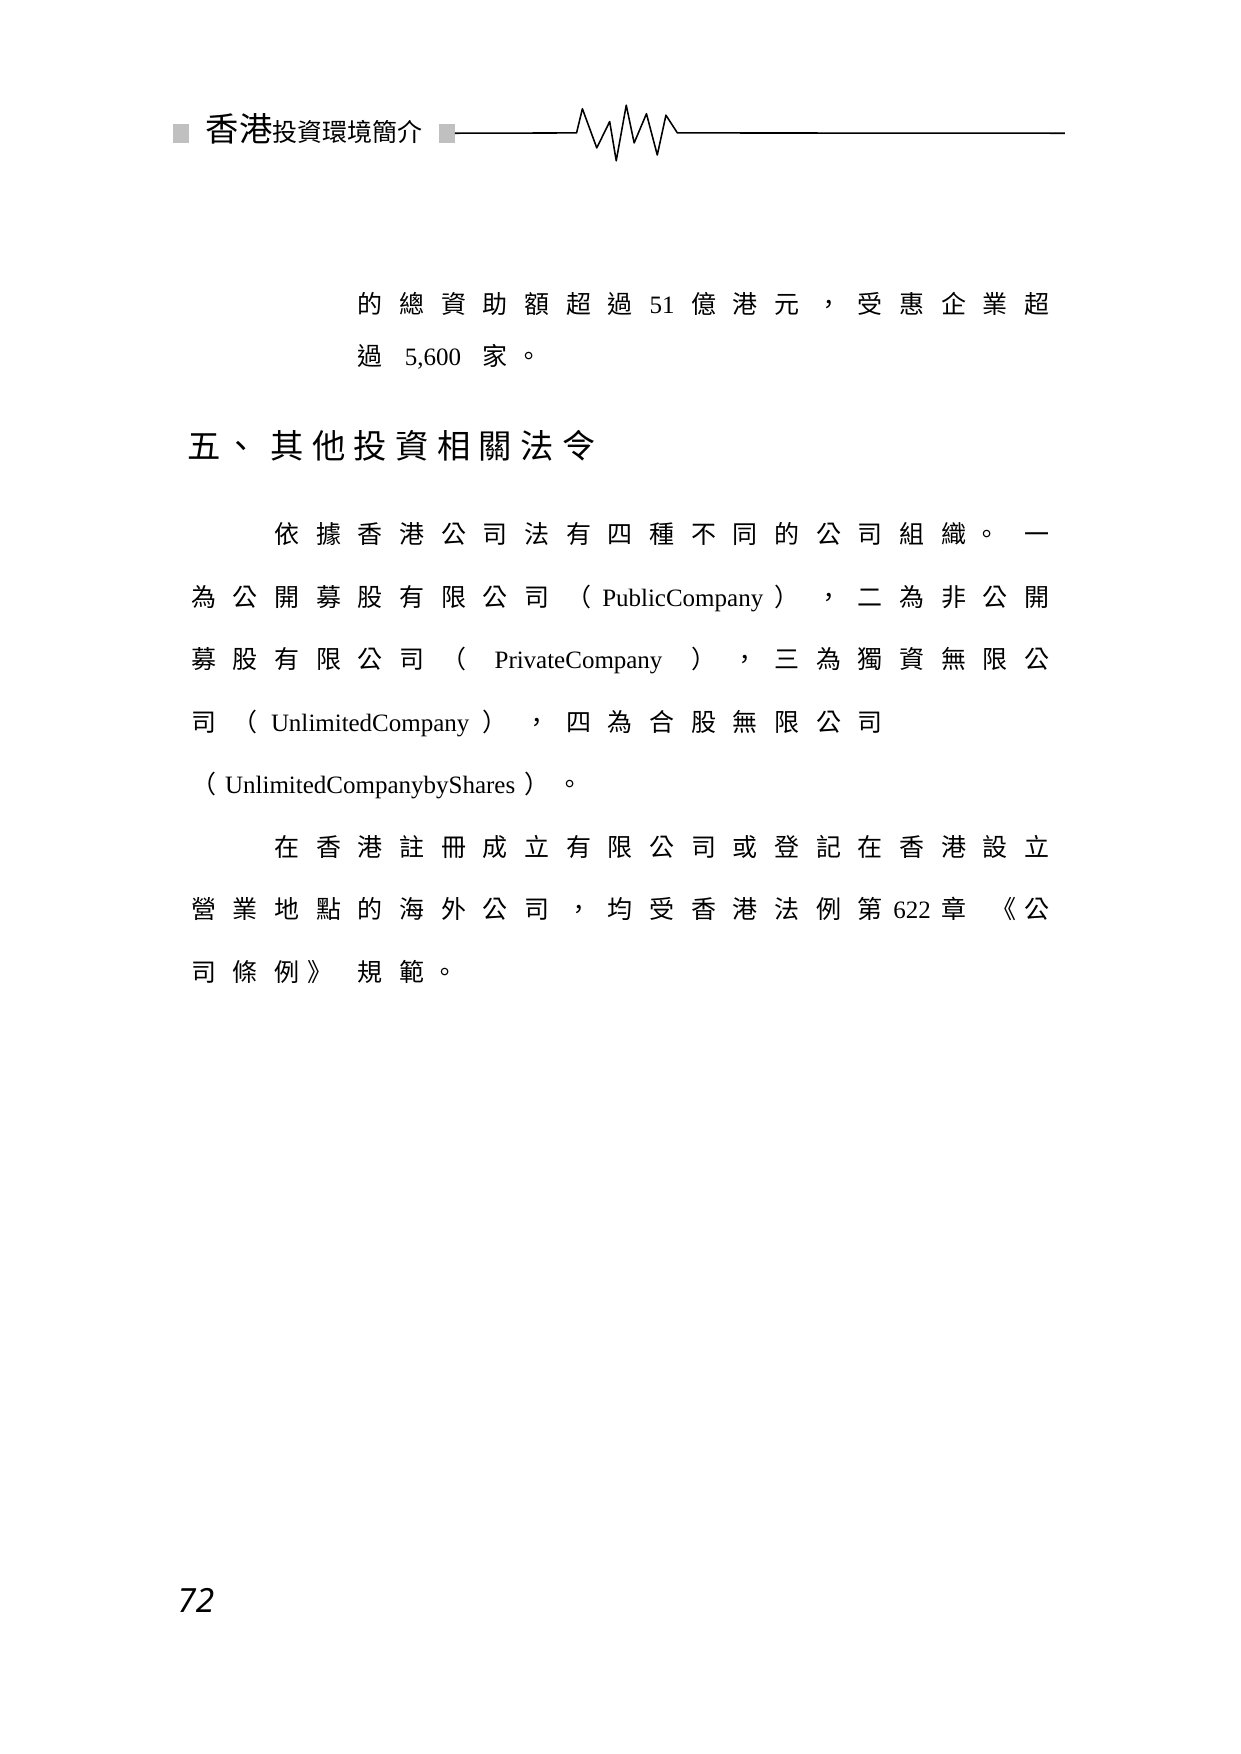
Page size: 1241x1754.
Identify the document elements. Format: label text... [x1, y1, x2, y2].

text 的總資助額超過51億港元，受惠企業超過5,600家。 [330, 250, 1058, 375]
text 在香港註冊成立有限公司或登記在香港設立營業地點的海外公司，均受香港法例第622章《公司條例》規範。 [183, 804, 1058, 991]
text 五、其他投資相關法令 [183, 402, 1058, 464]
text 依據香港公司法有四種不同的公司組織。一為公開募股有限公司（PublicCompany），二為非公開募股有限公司（PrivateCompany），三為獨資無限公司（UnlimitedCompany），四為合股無限公司（UnlimitedCompanybyShares）。 [183, 491, 1058, 804]
